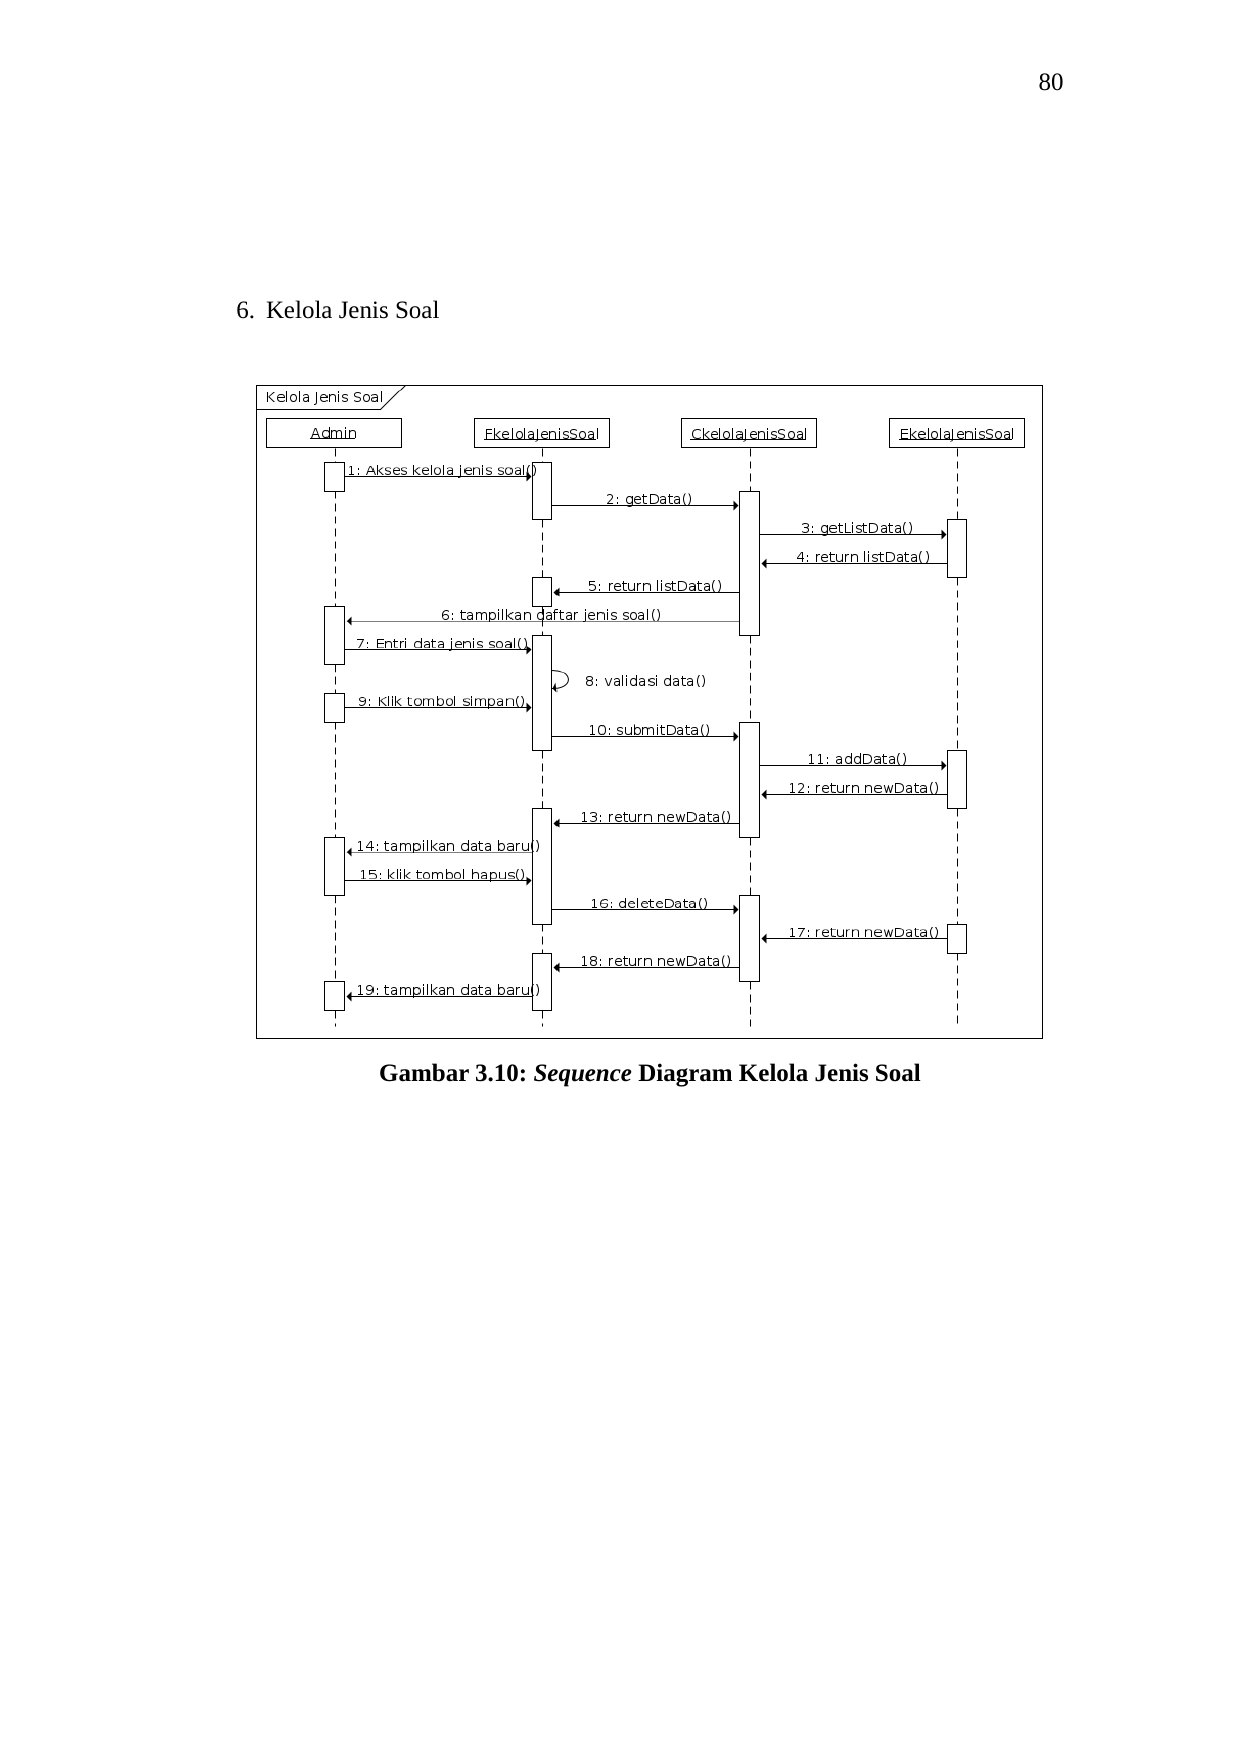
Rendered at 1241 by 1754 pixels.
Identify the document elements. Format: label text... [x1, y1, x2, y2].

picture [236, 365, 1064, 1058]
text Gambar 3.10: Sequence Diagram Kelola Jenis Soal [236, 1058, 1063, 1086]
list Kelola Jenis Soal [236, 295, 1063, 324]
